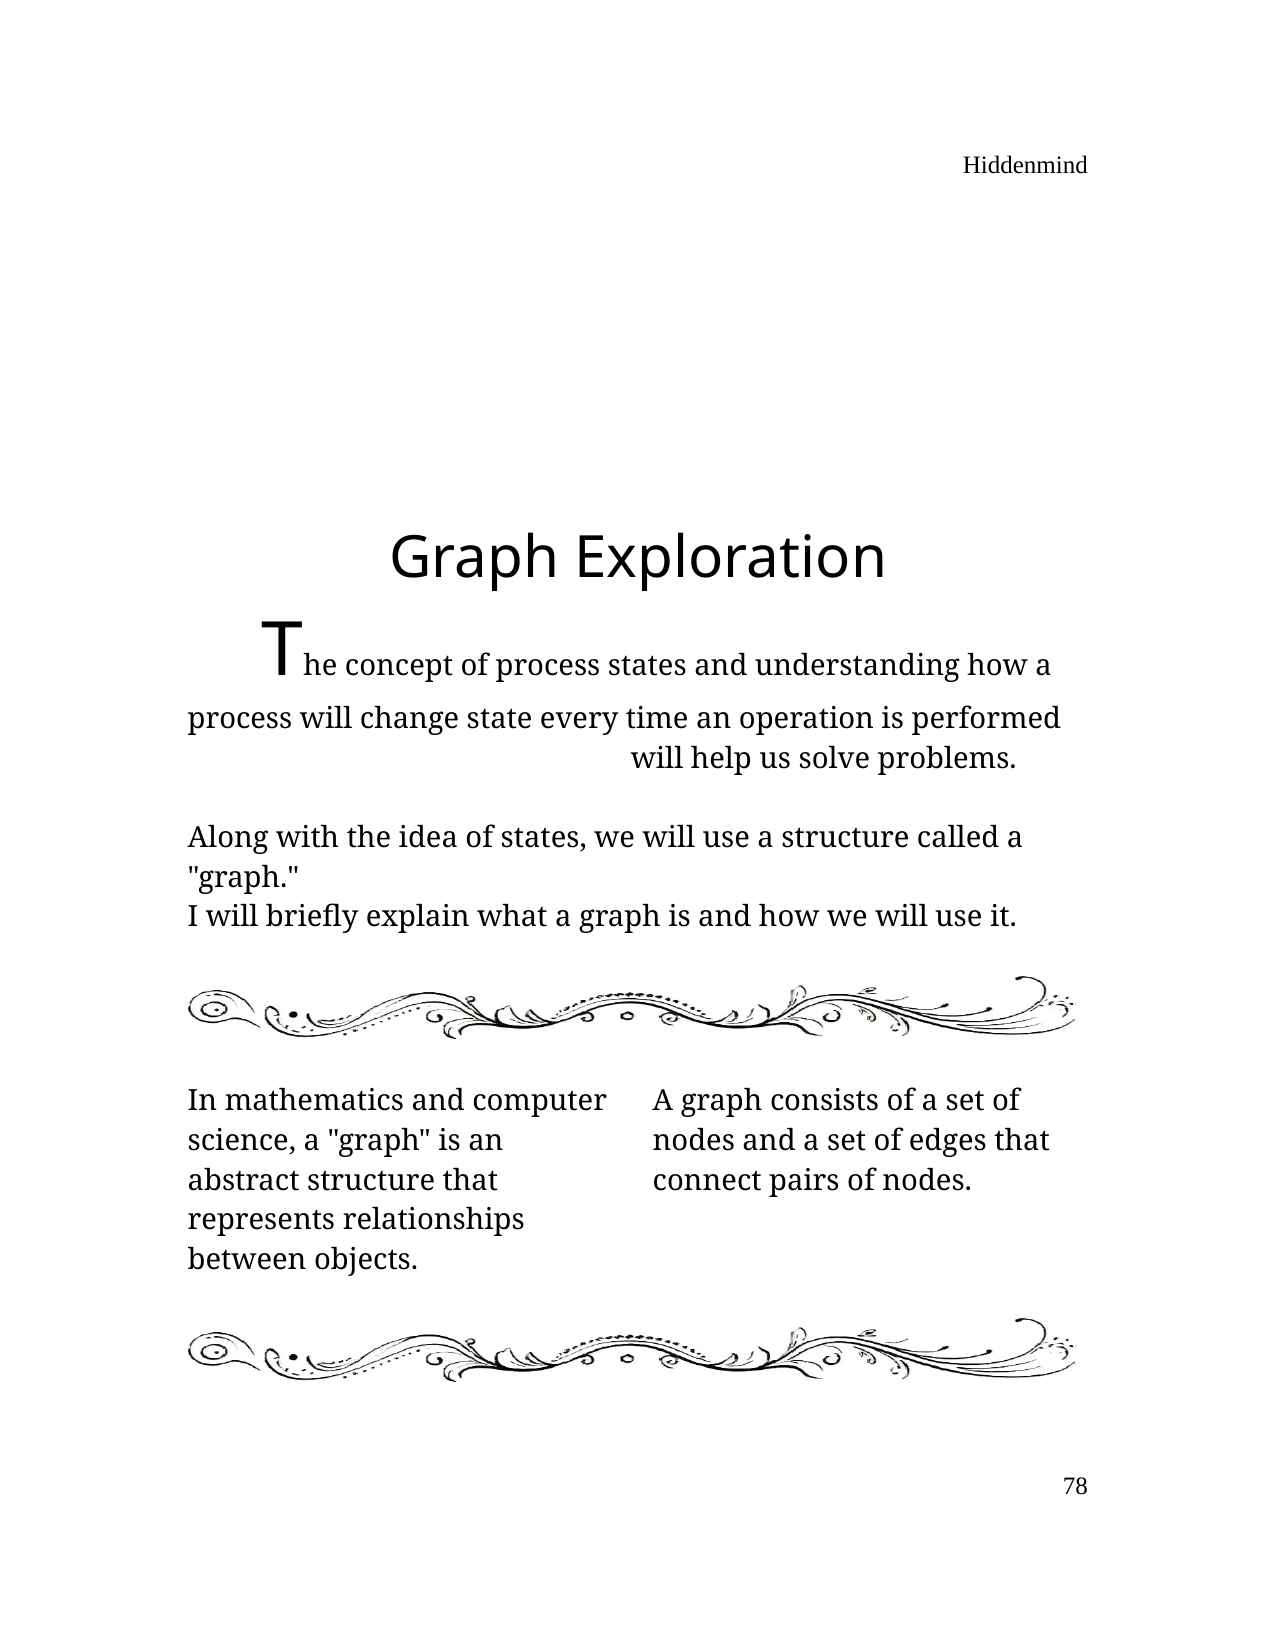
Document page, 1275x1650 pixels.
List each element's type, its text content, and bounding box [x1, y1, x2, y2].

text A graph consists of a set of nodes and a set of edges that connect pairs of nodes. [652, 1079, 1087, 1198]
text I will briefly explain what a graph is and how we will use it. [187, 896, 1087, 935]
text will help us solve problems. [187, 737, 1087, 777]
text The concept of process states and understanding how a process will change state every time an operation is performed [187, 488, 1087, 737]
text Along with the idea of states, we will use a structure called a "graph." [187, 816, 1087, 896]
text In mathematics and computer science, a "graph" is an abstract structure that represents relationships between objects. [187, 1079, 622, 1278]
picture [187, 975, 1077, 1040]
picture [187, 1317, 1077, 1383]
